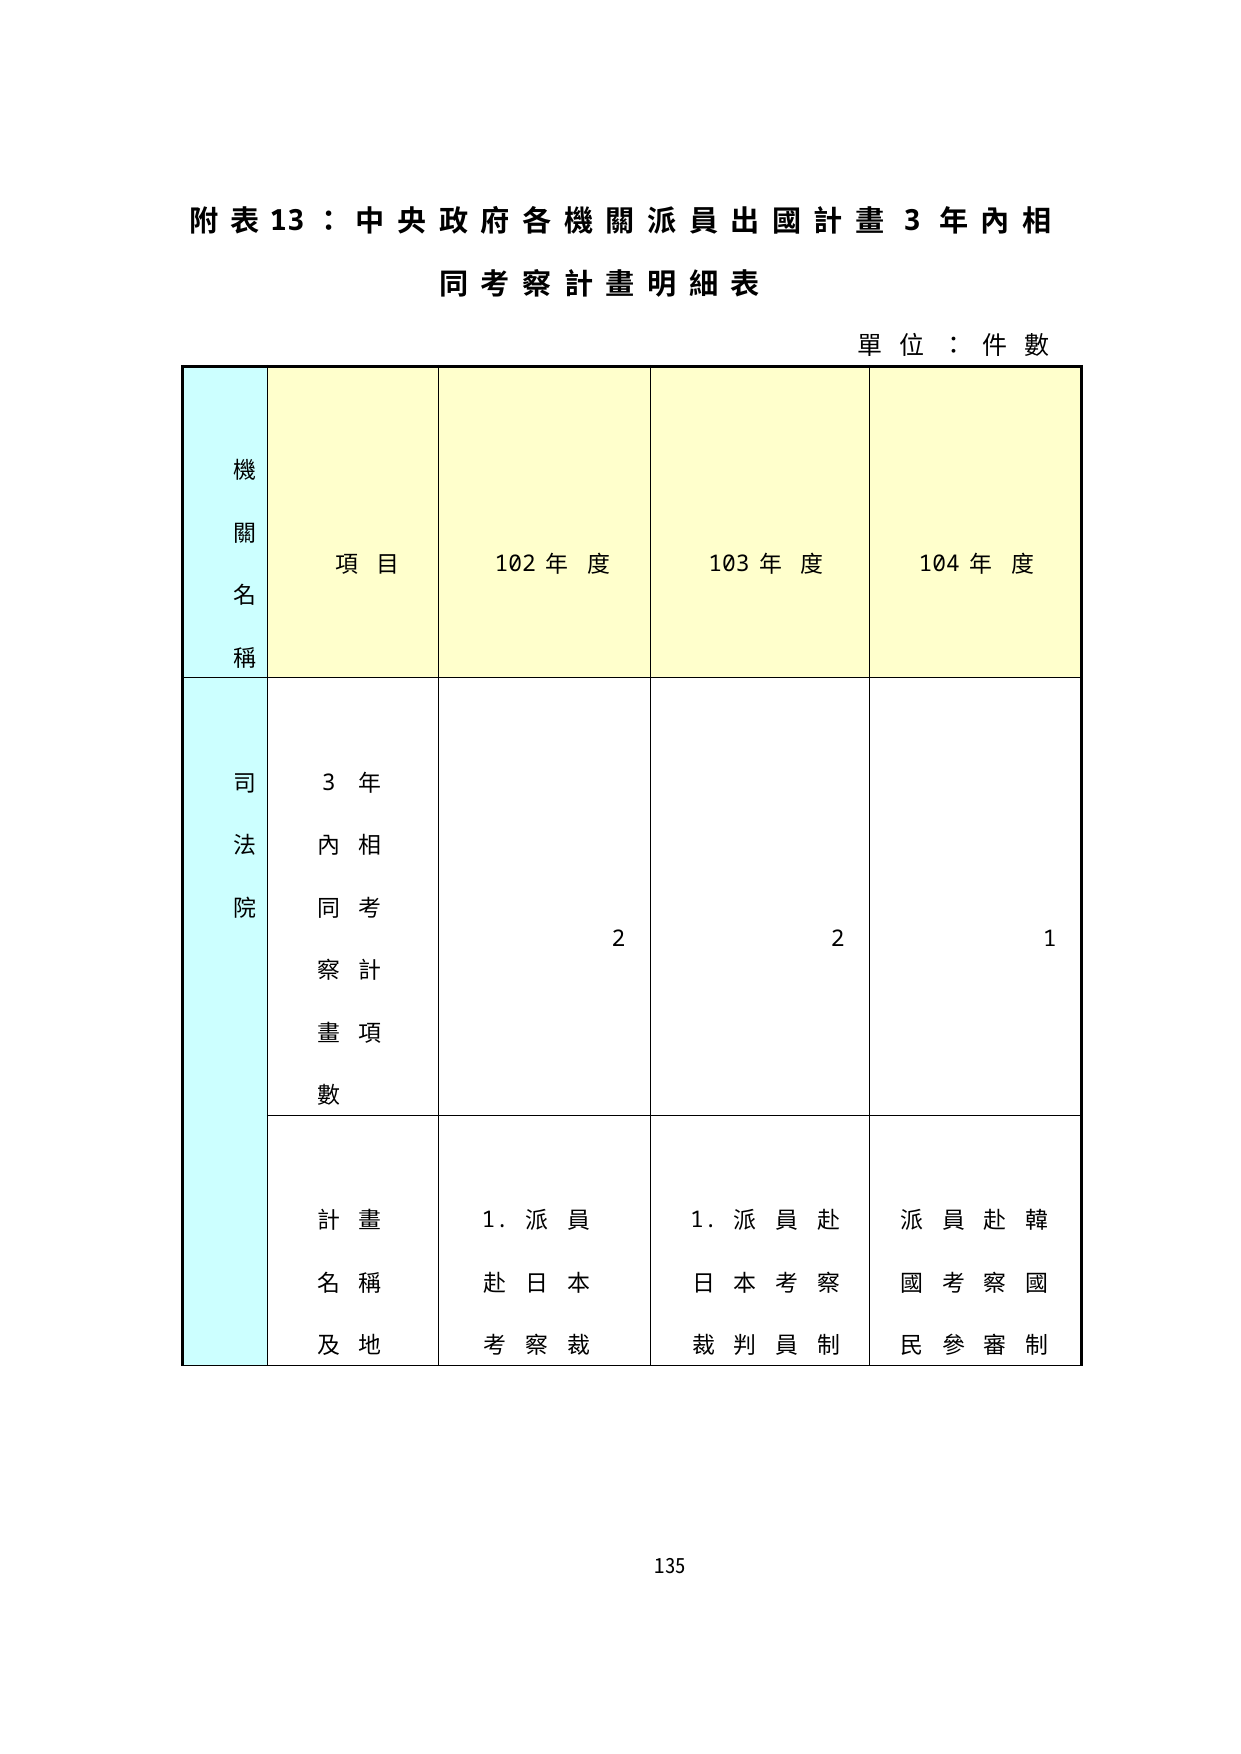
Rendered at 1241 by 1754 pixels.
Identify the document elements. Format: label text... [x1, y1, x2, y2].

table_header 機關名稱 [184, 368, 267, 677]
table_header 103年度 [651, 368, 869, 677]
text 單位：件數 [271, 302, 1058, 365]
table_cell 司法院 [184, 678, 267, 1365]
table_cell 派員赴韓國考察國民參審制 [870, 1116, 1080, 1365]
table_header 104年度 [870, 368, 1080, 677]
table_header 102年度 [439, 368, 650, 677]
table_cell 2 [651, 678, 869, 1115]
table_cell 1 [870, 678, 1080, 1115]
table_cell 3年內相同考察計畫項數 [268, 678, 438, 1115]
table_header 項目 [268, 368, 438, 677]
text 附表13：中央政府各機關派員出國計畫3年內相同考察計畫明細表 [168, 177, 1058, 302]
table_cell 2 [439, 678, 650, 1115]
table_cell 計畫名稱及地 [268, 1116, 438, 1365]
table_cell 1.派員赴日本考察裁 [439, 1116, 650, 1365]
table_cell 1.派員赴日本考察裁判員制 [651, 1116, 869, 1365]
